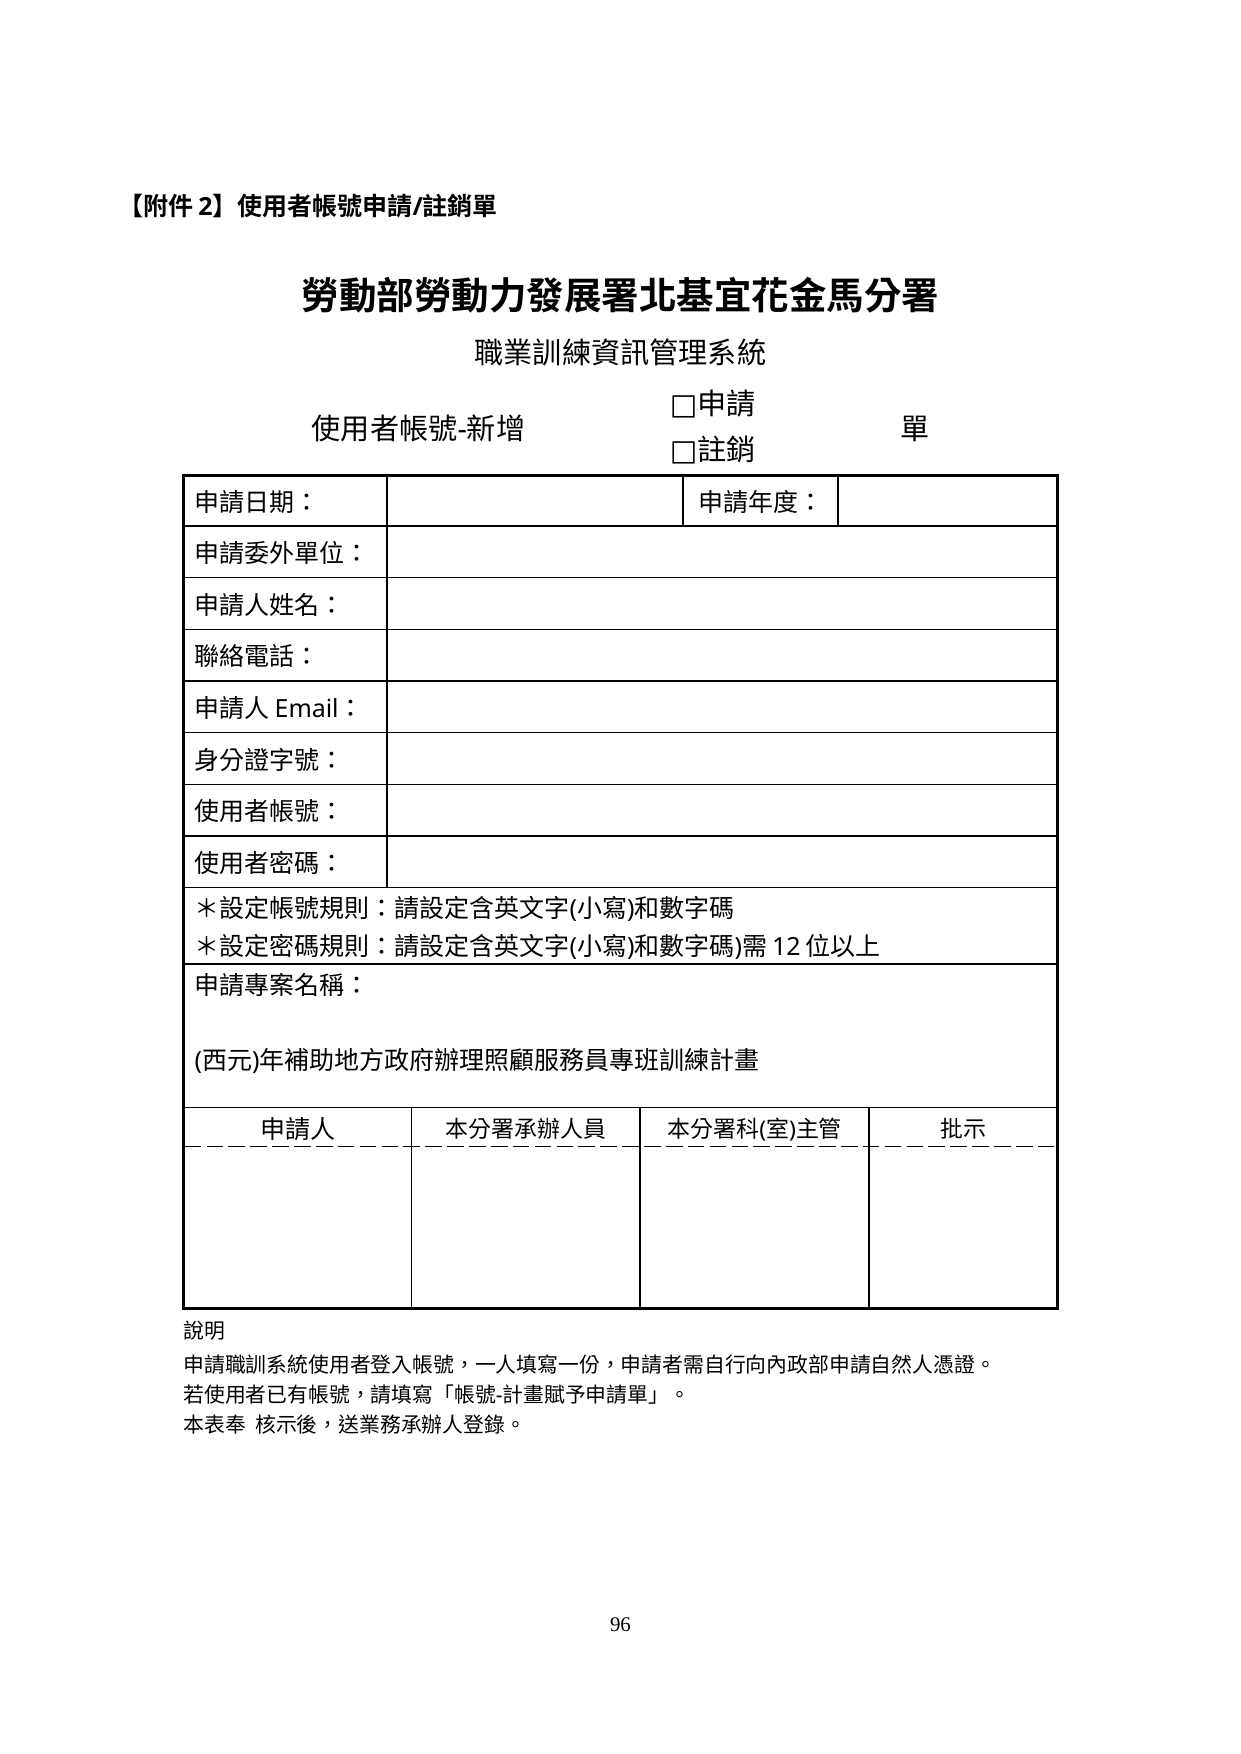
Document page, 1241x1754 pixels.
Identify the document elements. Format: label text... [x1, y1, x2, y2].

table_cell 申請年度： [684, 477, 837, 525]
table_cell [388, 682, 1056, 732]
list 申請職訓系統使用者登入帳號，一人填寫一份，申請者需自行向內政部申請自然人憑證。 [183, 1348, 1122, 1378]
table_cell [388, 477, 682, 525]
table_cell 使用者帳號： [185, 785, 386, 835]
table_cell [839, 477, 1056, 525]
table_cell [641, 1146, 868, 1307]
text 說明 [183, 1310, 1122, 1348]
table_cell [185, 1146, 411, 1307]
subtitle 【附件2】使用者帳號申請/註銷單 [118, 186, 1122, 222]
table_cell 批示 [870, 1108, 1056, 1146]
table_cell 身分證字號： [185, 733, 386, 783]
table_cell [412, 1146, 639, 1307]
table_cell [870, 1146, 1056, 1307]
table_cell 申請人Email： [185, 682, 386, 732]
table_cell 申請人 [185, 1108, 411, 1146]
table_cell 本分署科(室)主管 [641, 1108, 868, 1146]
table_cell [388, 578, 1056, 628]
table_cell □註銷 [653, 423, 772, 473]
table_cell [388, 785, 1056, 835]
table_cell □申請 [653, 380, 772, 423]
table_cell [388, 527, 1056, 577]
table_cell 職業訓練資訊管理系統 [183, 321, 1057, 380]
table_cell 使用者密碼： [185, 837, 386, 887]
table_cell [388, 630, 1056, 680]
table_cell ＊設定帳號規則：請設定含英文字(小寫)和數字碼 ＊設定密碼規則：請設定含英文字(小寫)和數字碼)需12位以上 [185, 888, 1056, 963]
table_cell 申請委外單位： [185, 527, 386, 577]
list 本表奉 核示後，送業務承辦人登錄。 [183, 1408, 1122, 1439]
list 若使用者已有帳號，請填寫「帳號-計畫賦予申請單」。 [183, 1378, 1122, 1408]
table_cell [388, 837, 1056, 887]
table_cell 使用者帳號-新增 [183, 380, 653, 473]
table_cell 申請日期： [185, 477, 386, 525]
table_cell 申請專案名稱： (西元)年補助地方政府辦理照顧服務員專班訓練計畫 [185, 965, 1056, 1107]
table_cell 本分署承辦人員 [412, 1108, 639, 1146]
table_cell 單 [772, 380, 1057, 473]
table_cell 申請人姓名： [185, 578, 386, 628]
table_cell 聯絡電話： [185, 630, 386, 680]
table_cell [388, 733, 1056, 783]
table_header 勞動部勞動力發展署北基宜花金馬分署 [183, 266, 1057, 321]
